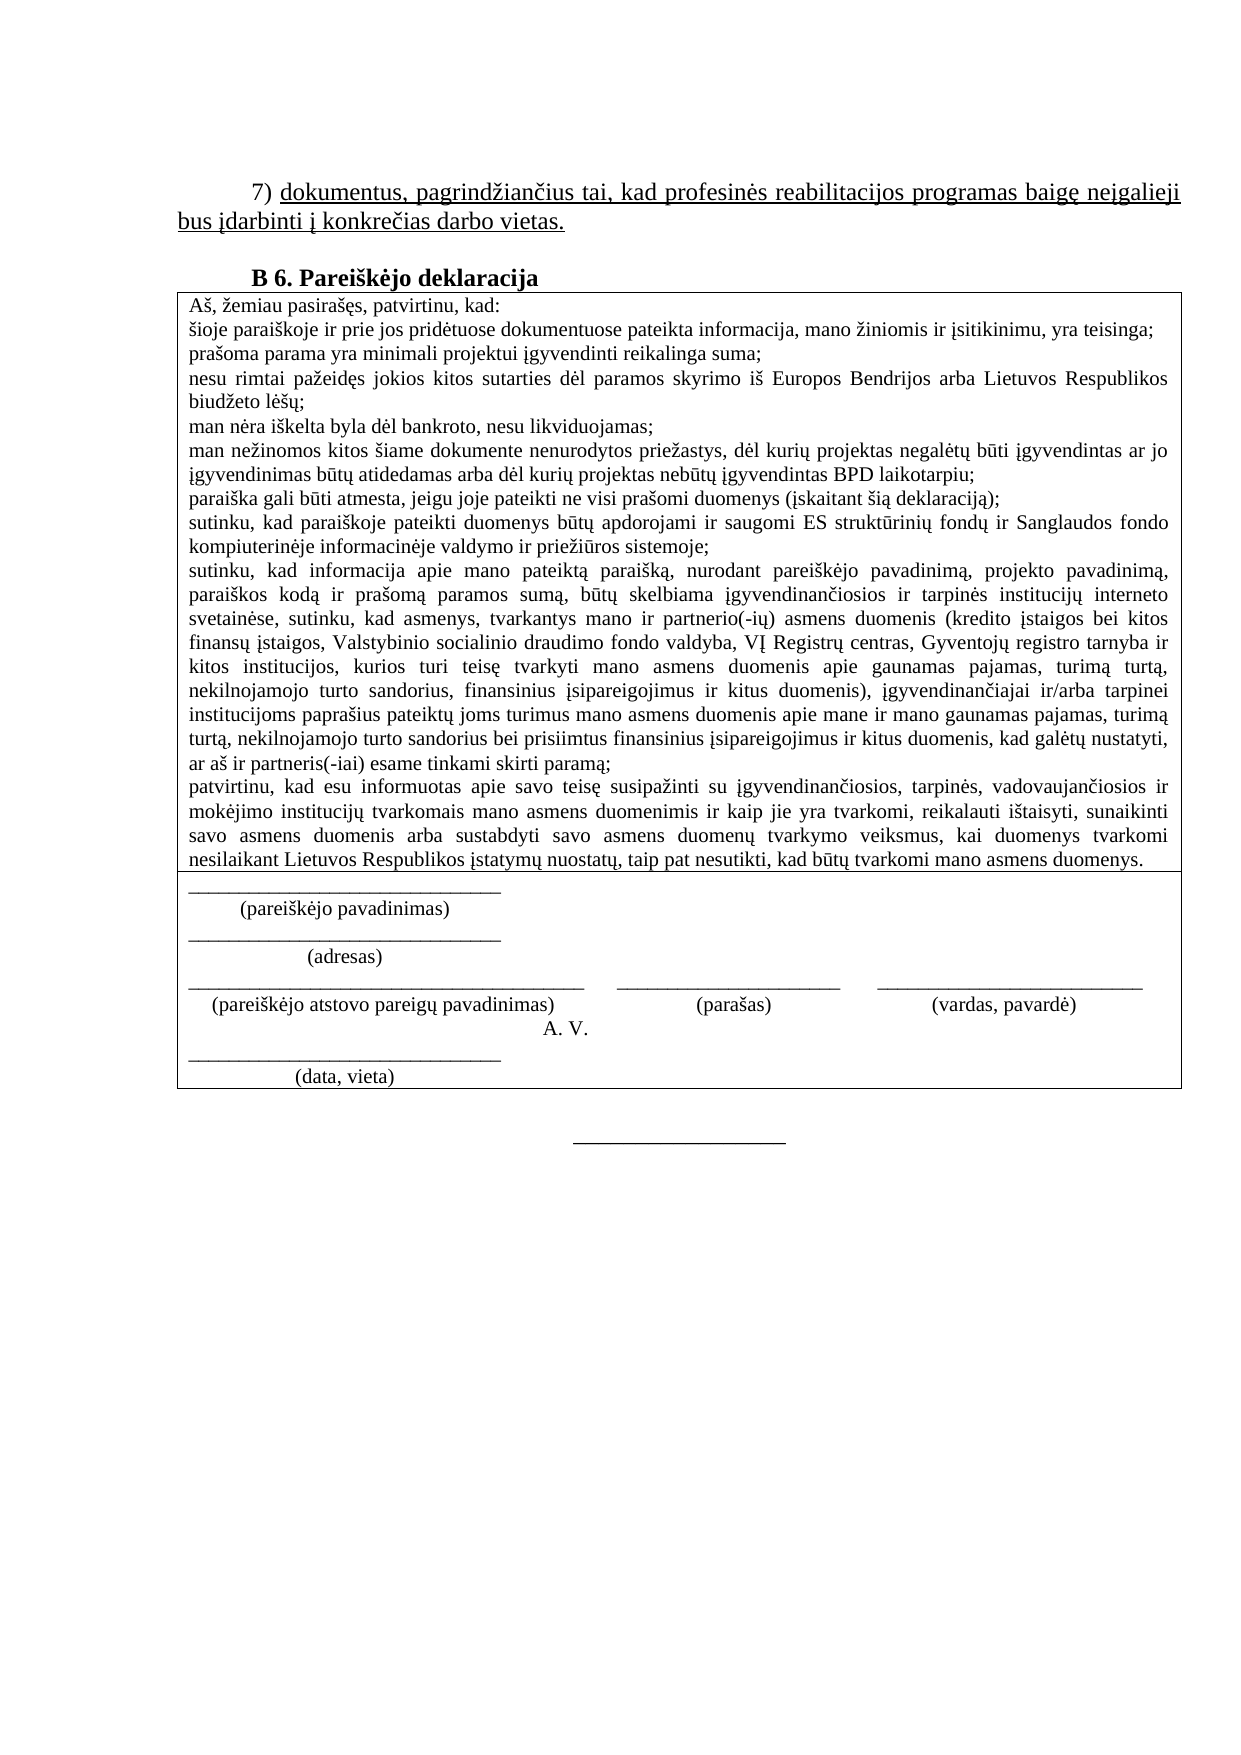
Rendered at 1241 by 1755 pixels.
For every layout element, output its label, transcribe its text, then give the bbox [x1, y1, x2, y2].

text B 6. Pareiškėjo deklaracija [177, 263, 1181, 292]
table_cell (pareiškėjo pavadinimas) (adresas) (pareiškėjo atstovo pareigų pavadinimas) (parašas) (vardas, pavardė) A. V. (data, vieta) [178, 872, 1181, 1088]
text _________________ [177, 1118, 1181, 1147]
table_header Aš, žemiau pasirašęs, patvirtinu, kad: šioje paraiškoje ir prie jos pridėtuose dokumentuose pateikta informacija, mano žiniomis ir įsitikinimu, yra teisinga; prašoma parama yra minimali projektui įgyvendinti reikalinga suma; nesu rimtai pažeidęs jokios kitos sutarties dėl paramos skyrimo iš Europos Bendrijos arba Lietuvos Respublikos biudžeto lėšų; man nėra iškelta byla dėl bankroto, nesu likviduojamas; man nežinomos kitos šiame dokumente nenurodytos priežastys, dėl kurių projektas negalėtų būti įgyvendintas ar jo įgyvendinimas būtų atidedamas arba dėl kurių projektas nebūtų įgyvendintas BPD laikotarpiu; paraiška gali būti atmesta, jeigu joje pateikti ne visi prašomi duomenys (įskaitant šią deklaraciją); sutinku, kad paraiškoje pateikti duomenys būtų apdorojami ir saugomi ES struktūrinių fondų ir Sanglaudos fondo kompiuterinėje informacinėje valdymo ir priežiūros sistemoje; sutinku, kad informacija apie mano pateiktą paraišką, nurodant pareiškėjo pavadinimą, projekto pavadinimą, paraiškos kodą ir prašomą paramos sumą, būtų skelbiama įgyvendinančiosios ir tarpinės institucijų interneto svetainėse, sutinku, kad asmenys, tvarkantys mano ir partnerio(-ių) asmens duomenis (kredito įstaigos bei kitos finansų įstaigos, Valstybinio socialinio draudimo fondo valdyba, VĮ Registrų centras, Gyventojų registro tarnyba ir kitos institucijos, kurios turi teisę tvarkyti mano asmens duomenis apie gaunamas pajamas, turimą turtą, nekilnojamojo turto sandorius, finansinius įsipareigojimus ir kitus duomenis), įgyvendinančiajai ir/arba tarpinei institucijoms paprašius pateiktų joms turimus mano asmens duomenis apie mane ir mano gaunamas pajamas, turimą turtą, nekilnojamojo turto sandorius bei prisiimtus finansinius įsipareigojimus ir kitus duomenis, kad galėtų nustatyti, ar aš ir partneris(-iai) esame tinkami skirti paramą; patvirtinu, kad esu informuotas apie savo teisę susipažinti su įgyvendinančiosios, tarpinės, vadovaujančiosios ir mokėjimo institucijų tvarkomais mano asmens duomenimis ir kaip jie yra tvarkomi, reikalauti ištaisyti, sunaikinti savo asmens duomenis arba sustabdyti savo asmens duomenų tvarkymo veiksmus, kai duomenys tvarkomi nesilaikant Lietuvos Respublikos įstatymų nuostatų, taip pat nesutikti, kad būtų tvarkomi mano asmens duomenys. [178, 293, 1181, 871]
text 7) dokumentus, pagrindžiančius tai, kad profesinės reabilitacijos programas baigę neįgalieji bus įdarbinti į konkrečias darbo vietas. [177, 177, 1181, 235]
